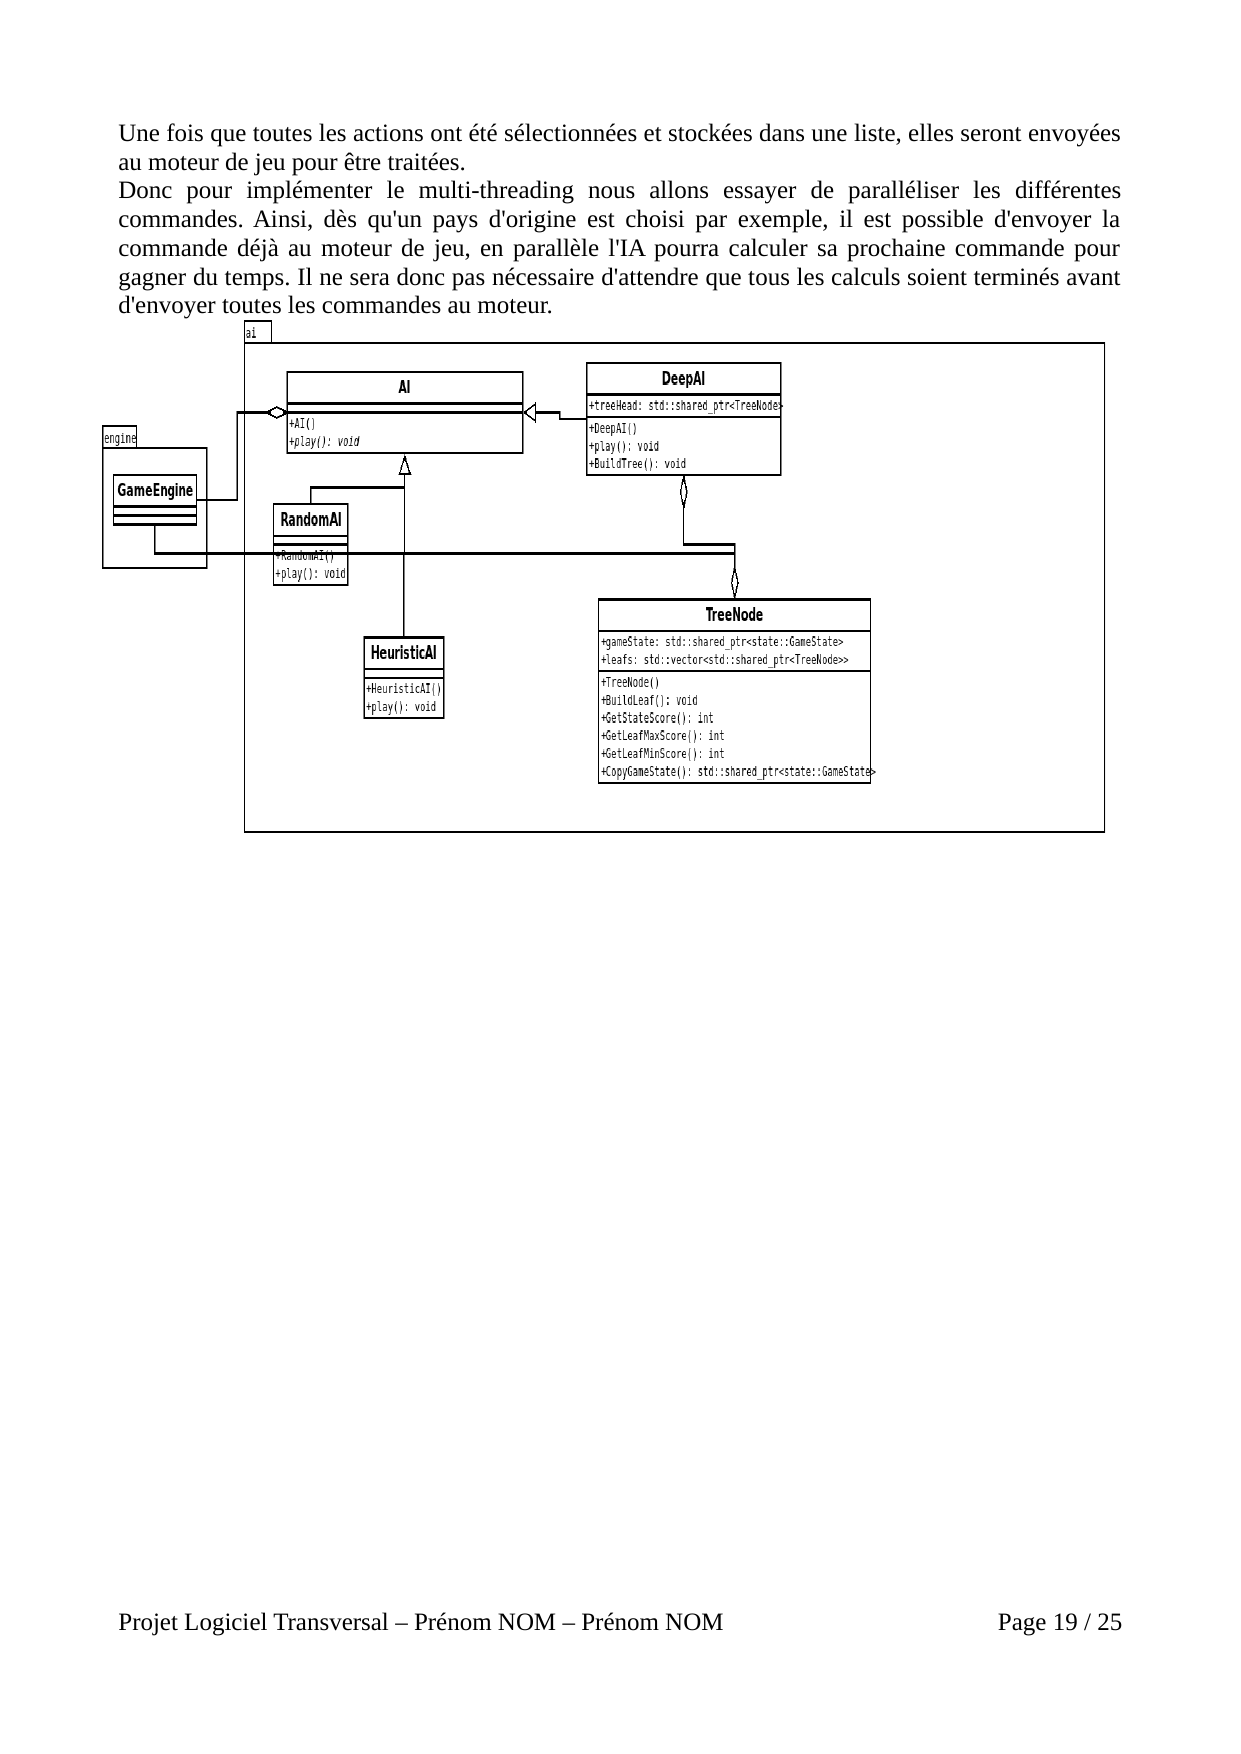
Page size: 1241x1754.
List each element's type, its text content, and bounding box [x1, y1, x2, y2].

text Une fois que toutes les actions ont été sélectionnées et stockées dans une liste, elles seront envoyées au moteur de jeu pour être traitées. [118, 118, 1122, 176]
text Donc pour implémenter le multi-threading nous allons essayer de paralléliser les différentes commandes. Ainsi, dès qu'un pays d'origine est choisi par exemple, il est possible d'envoyer la commande déjà au moteur de jeu, en parallèle l'IA pourra calculer sa prochaine commande pour gagner du temps. Il ne sera donc pas nécessaire d'attendre que tous les calculs soient terminés avant d'envoyer toutes les commandes au moteur. [118, 176, 1122, 319]
picture [101, 319, 1105, 835]
